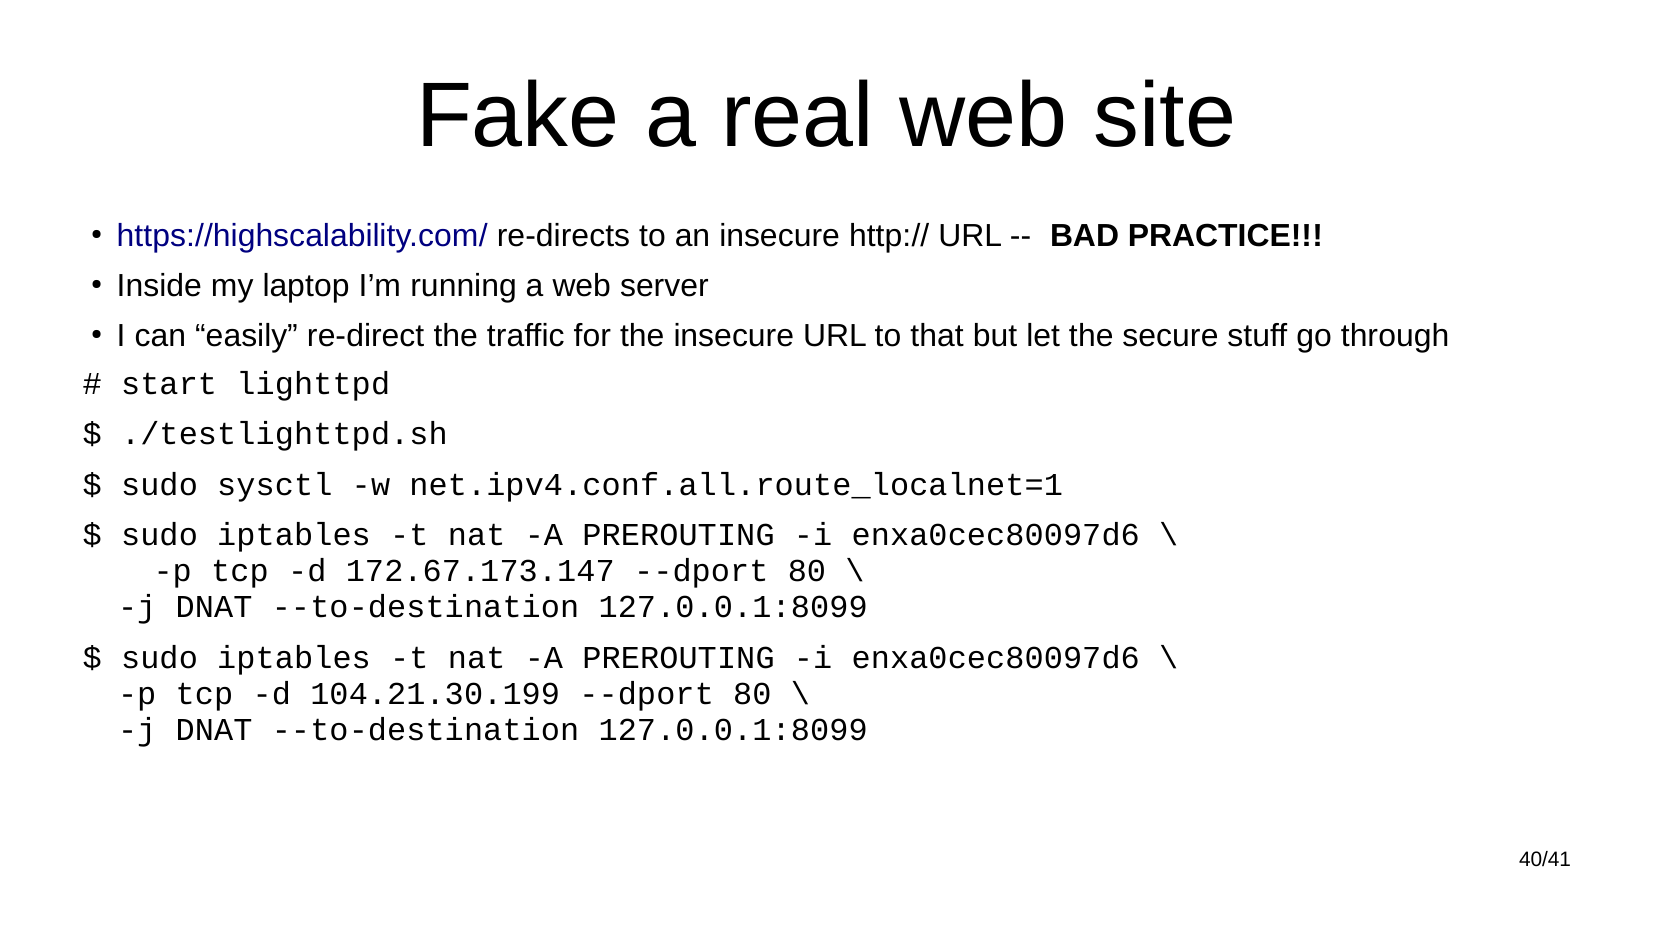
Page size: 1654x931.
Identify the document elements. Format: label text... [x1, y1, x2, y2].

title Fake a real web site [82, 37, 1571, 193]
list https://highscalability.com/ re-directs to an insecure http:// URL -- BAD PRACTICE!!! Inside my laptop I’m running a web server I can “easily” re-direct the traffic for the insecure URL to that but let the secure stuff go through # start lighttpd $ ./testlighttpd.sh $ sudo sysctl -w net.ipv4.conf.all.route_localnet=1 $ sudo iptables -t nat -A PREROUTING -i enxa0cec80097d6 \ -p tcp -d 172.67.173.147 --dport 80 \ -j DNAT --to-destination 127.0.0.1:8099 $ sudo iptables -t nat -A PREROUTING -i enxa0cec80097d6 \ -p tcp -d 104.21.30.199 --dport 80 \ -j DNAT --to-destination 127.0.0.1:8099 [82, 217, 1571, 758]
